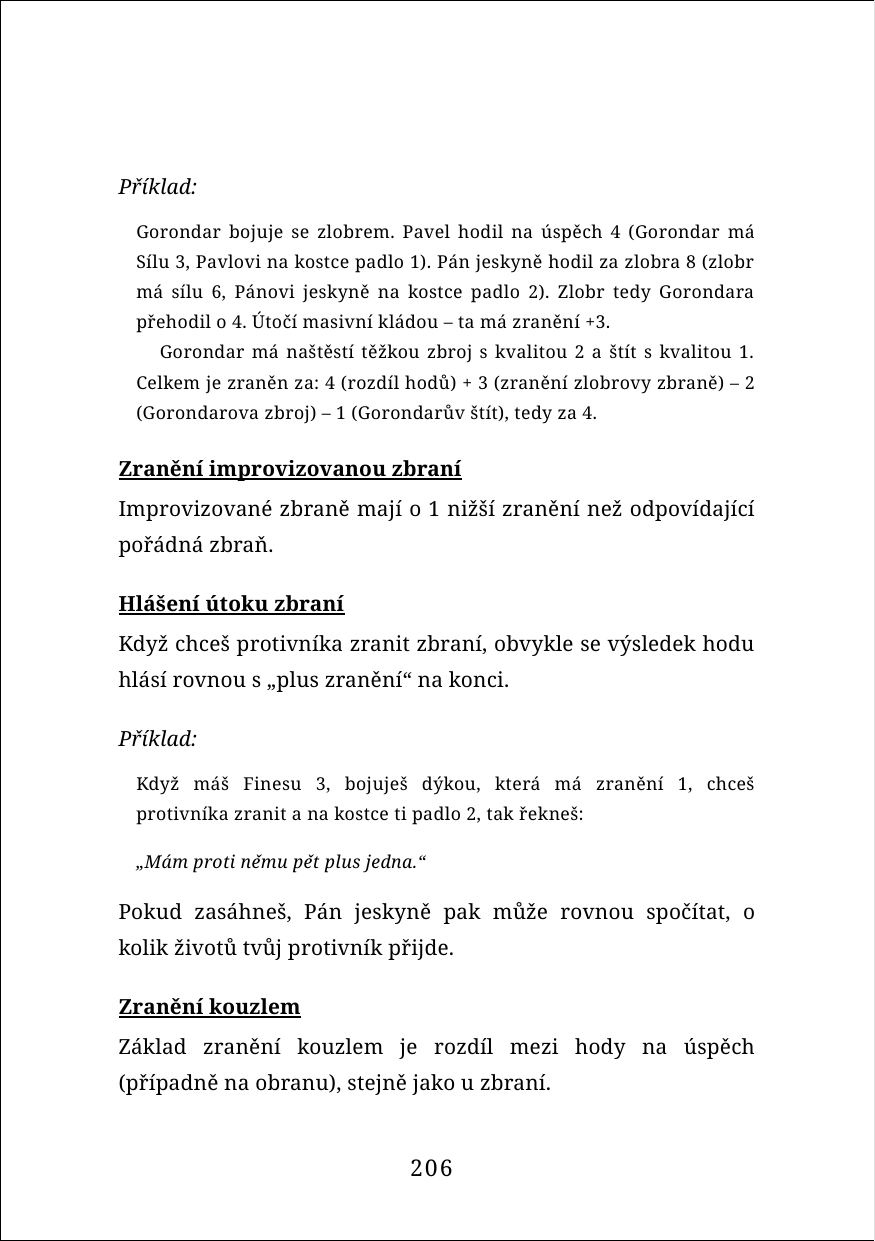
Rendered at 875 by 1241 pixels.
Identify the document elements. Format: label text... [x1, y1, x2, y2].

text Pokud zasáhneš, Pán jeskyně pak může rovnou spočítat, o kolik životů tvůj protivník přijde. [118, 897, 756, 961]
text Základ zranění kouzlem je rozdíl mezi hody na úspěch (případně na obranu), stejně jako u zbraní. [118, 1032, 756, 1096]
subtitle Hlášení útoku zbraní [118, 589, 756, 617]
text Příklad: [118, 724, 756, 752]
text Gorondar bojuje se zlobrem. Pavel hodil na úspěch 4 (Gorondar má Sílu 3, Pavlovi na kostce padlo 1). Pán jeskyně hodil za zlobra 8 (zlobr má sílu 6, Pánovi jeskyně na kostce padlo 2). Zlobr tedy Gorondara přehodil o 4. Útočí masivní kládou – ta má zranění +3. Gorondar má naštěstí těžkou zbroj s kvalitou 2 a štít s kvalitou 1. Celkem je zraněn za: 4 (rozdíl hodů) + 3 (zranění zlobrovy zbraně) – 2 (Gorondarova zbroj) – 1 (Gorondarův štít), tedy za 4. [136, 219, 756, 424]
subtitle Zranění kouzlem [118, 992, 756, 1020]
text Improvizované zbraně mají o 1 nižší zranění než odpovídající pořádná zbraň. [118, 494, 756, 558]
text „Mám proti němu pět plus jedna.“ [136, 849, 756, 873]
text Když máš Finesu 3, bojuješ dýkou, která má zranění 1, chceš protivníka zranit a na kostce ti padlo 2, tak řekneš: [136, 771, 756, 826]
text Když chceš protivníka zranit zbraní, obvykle se výsledek hodu hlásí rovnou s „plus zranění“ na konci. [118, 629, 756, 693]
text Příklad: [118, 172, 756, 200]
subtitle Zranění improvizovanou zbraní [118, 454, 756, 483]
